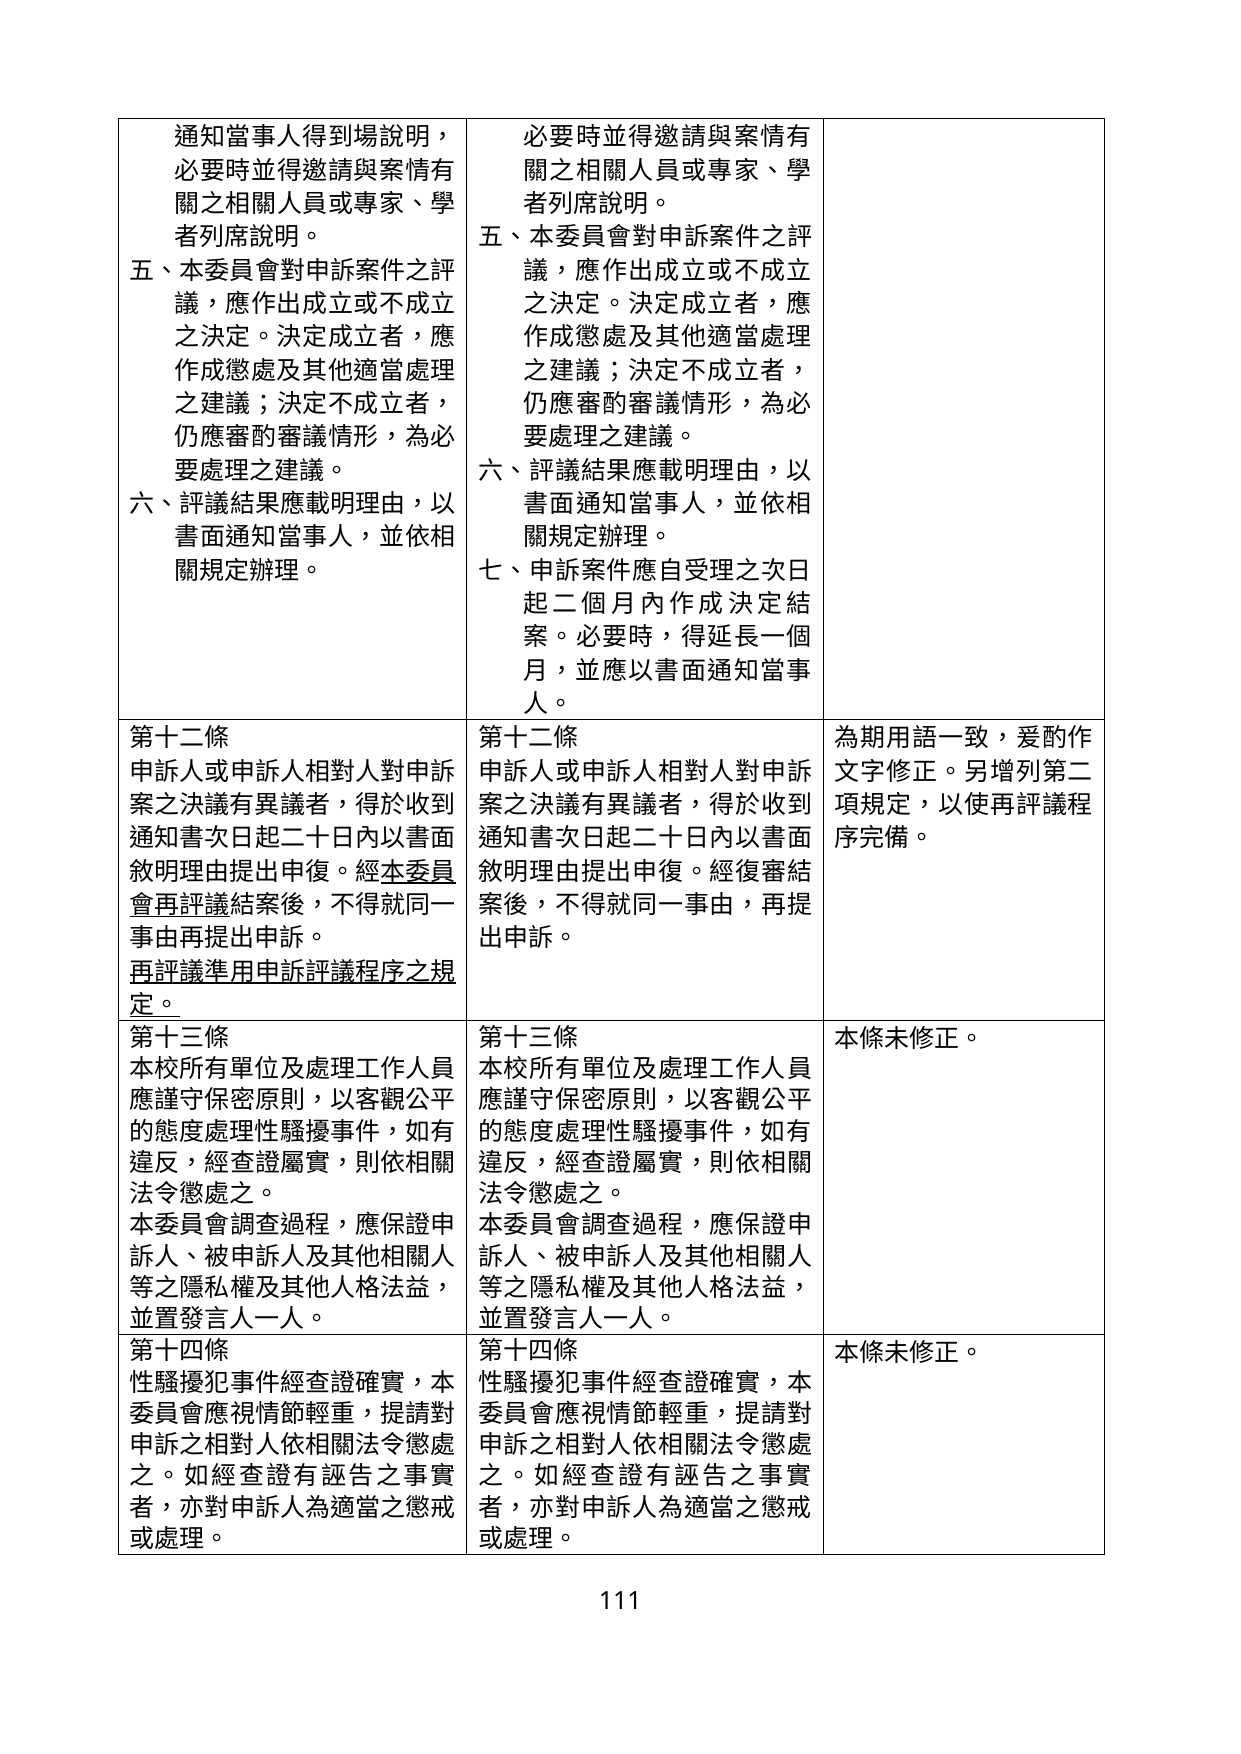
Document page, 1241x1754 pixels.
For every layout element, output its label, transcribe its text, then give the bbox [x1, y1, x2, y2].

table_cell 本條未修正。 [824, 1335, 1104, 1553]
table_cell 第十二條 申訴人或申訴人相對人對申訴案之決議有異議者，得於收到通知書次日起二十日內以書面敘明理由提出申復。經復審結案後，不得就同一事由，再提出申訴。 [467, 720, 823, 1020]
table_cell 第十二條 申訴人或申訴人相對人對申訴案之決議有異議者，得於收到通知書次日起二十日內以書面敘明理由提出申復。經本委員會再評議結案後，不得就同一事由再提出申訴。 再評議準用申訴評議程序之規定。 [119, 720, 466, 1020]
table_cell 本條未修正。 [824, 1021, 1104, 1334]
table_cell 第十三條 本校所有單位及處理工作人員應謹守保密原則，以客觀公平的態度處理性騷擾事件，如有違反，經查證屬實，則依相關法令懲處之。 本委員會調查過程，應保證申訴人、被申訴人及其他相關人等之隱私權及其他人格法益，並置發言人一人。 [119, 1021, 466, 1334]
table_cell 必要時並得邀請與案情有關之相關人員或專家、學者列席說明。 五、本委員會對申訴案件之評議，應作出成立或不成立之決定。決定成立者，應作成懲處及其他適當處理之建議；決定不成立者，仍應審酌審議情形，為必要處理之建議。 六、評議結果應載明理由，以書面通知當事人，並依相關規定辦理。 七、申訴案件應自受理之次日起二個月內作成決定結案。必要時，得延長一個月，並應以書面通知當事人。 [467, 119, 823, 719]
table_cell 第十四條 性騷擾犯事件經查證確實，本委員會應視情節輕重，提請對申訴之相對人依相關法令懲處之。如經查證有誣告之事實者，亦對申訴人為適當之懲戒或處理。 [467, 1335, 823, 1553]
table_cell 第十四條 性騷擾犯事件經查證確實，本委員會應視情節輕重，提請對申訴之相對人依相關法令懲處之。如經查證有誣告之事實者，亦對申訴人為適當之懲戒或處理。 [119, 1335, 466, 1553]
table_cell [824, 119, 1104, 719]
table_cell 第十三條 本校所有單位及處理工作人員應謹守保密原則，以客觀公平的態度處理性騷擾事件，如有違反，經查證屬實，則依相關法令懲處之。 本委員會調查過程，應保證申訴人、被申訴人及其他相關人等之隱私權及其他人格法益，並置發言人一人。 [467, 1021, 823, 1334]
table_cell 為期用語一致，爰酌作文字修正。另增列第二項規定，以使再評議程序完備。 [824, 720, 1104, 1020]
table_cell 通知當事人得到場說明，必要時並得邀請與案情有關之相關人員或專家、學者列席說明。 五、本委員會對申訴案件之評議，應作出成立或不成立之決定。決定成立者，應作成懲處及其他適當處理之建議；決定不成立者，仍應審酌審議情形，為必要處理之建議。 六、評議結果應載明理由，以書面通知當事人，並依相關規定辦理。 [119, 119, 466, 719]
